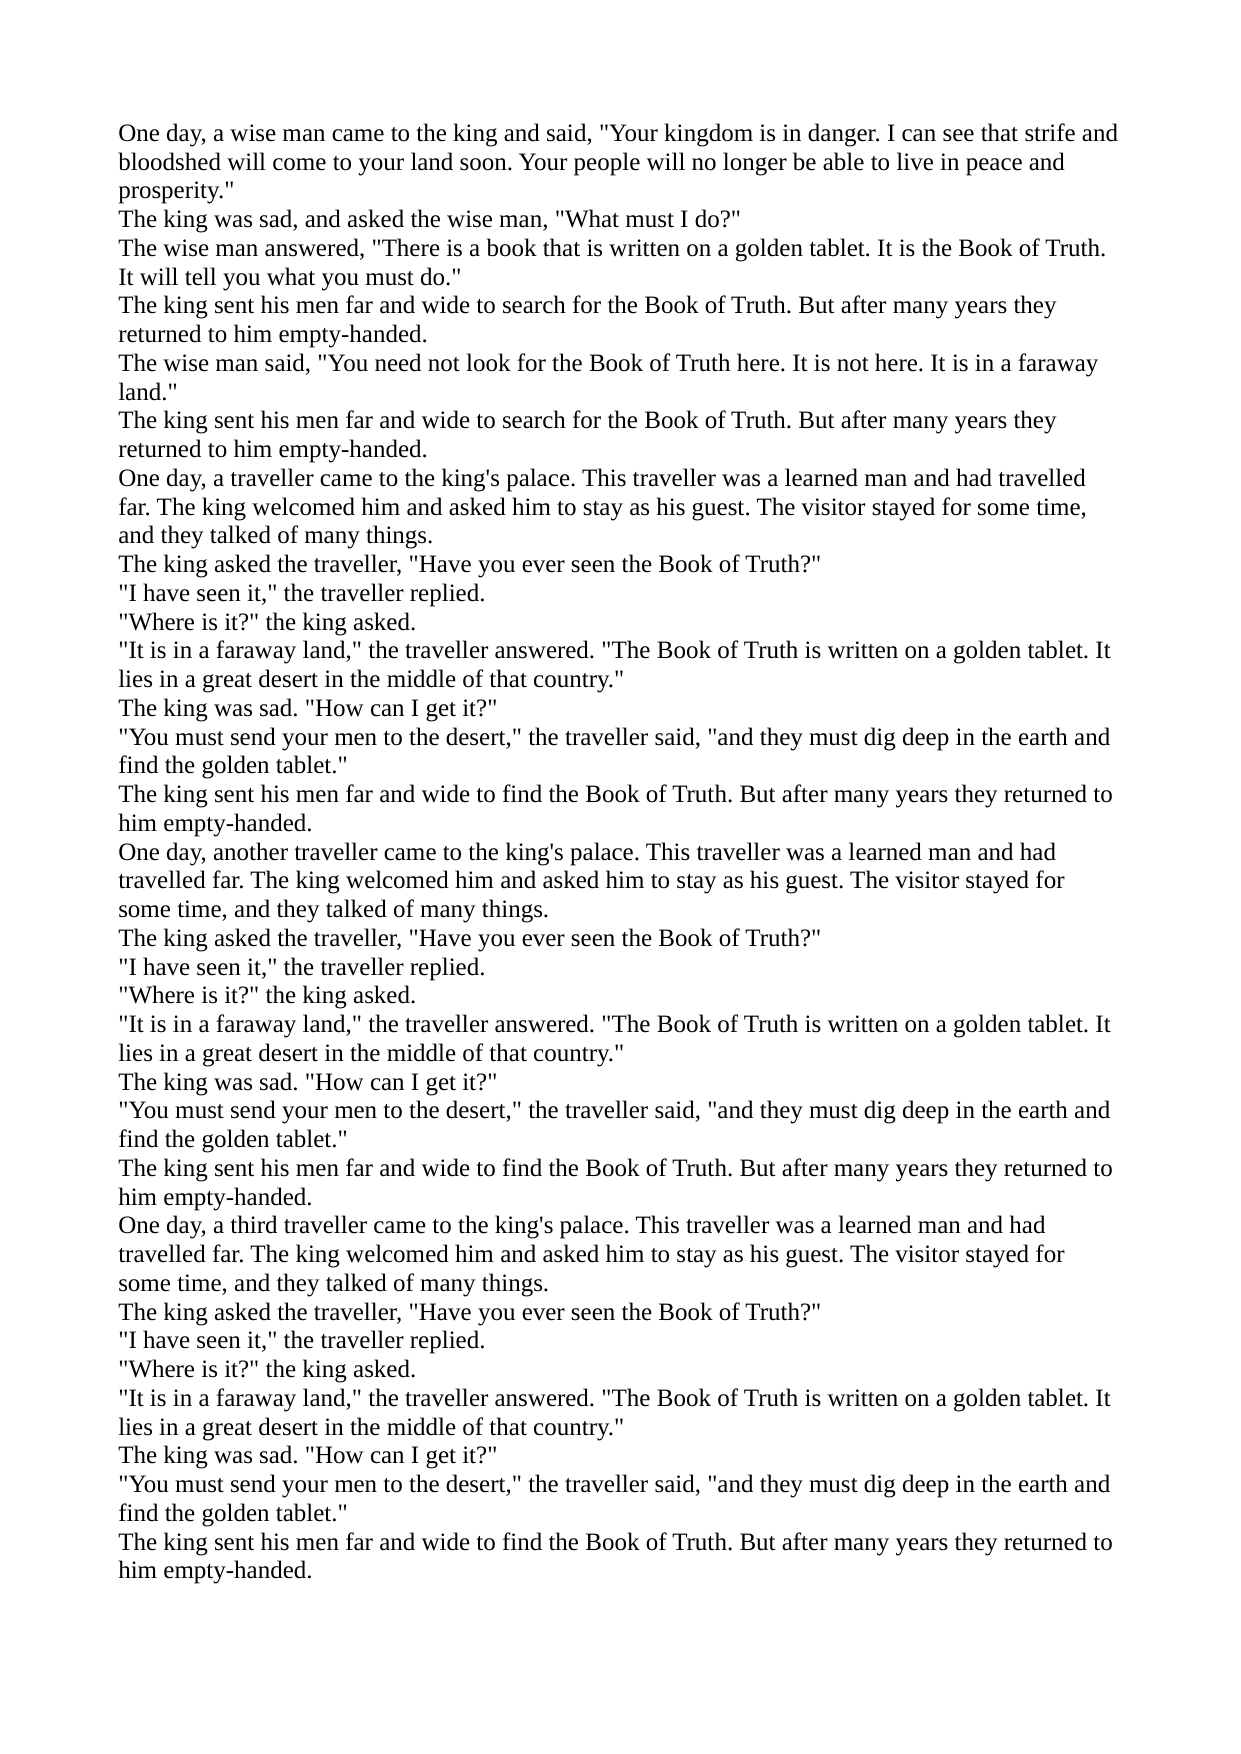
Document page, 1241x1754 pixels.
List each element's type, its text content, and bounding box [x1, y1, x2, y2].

text One day, a traveller came to the king's palace. This traveller was a learned man and had travelled far. The king welcomed him and asked him to stay as his guest. The visitor stayed for some time, and they talked of many things. [118, 463, 1122, 549]
text "It is in a faraway land," the traveller answered. "The Book of Truth is written on a golden tablet. It lies in a great desert in the middle of that country." [118, 636, 1122, 693]
text The king was sad. "How can I get it?" [118, 1067, 1122, 1096]
text "I have seen it," the traveller replied. [118, 952, 1122, 981]
text "You must send your men to the desert," the traveller said, "and they must dig deep in the earth and find the golden tablet." [118, 722, 1122, 779]
text "I have seen it," the traveller replied. [118, 578, 1122, 607]
text "Where is it?" the king asked. [118, 607, 1122, 636]
text "Where is it?" the king asked. [118, 981, 1122, 1009]
text One day, a third traveller came to the king's palace. This traveller was a learned man and had travelled far. The king welcomed him and asked him to stay as his guest. The visitor stayed for some time, and they talked of many things. [118, 1211, 1122, 1297]
text "You must send your men to the desert," the traveller said, "and they must dig deep in the earth and find the golden tablet." [118, 1096, 1122, 1153]
text One day, a wise man came to the king and said, "Your kingdom is in danger. I can see that strife and bloodshed will come to your land soon. Your people will no longer be able to live in peace and prosperity." [118, 118, 1122, 204]
text "It is in a faraway land," the traveller answered. "The Book of Truth is written on a golden tablet. It lies in a great desert in the middle of that country." [118, 1009, 1122, 1067]
text The king asked the traveller, "Have you ever seen the Book of Truth?" [118, 549, 1122, 578]
text The king was sad, and asked the wise man, "What must I do?" [118, 204, 1122, 233]
text "You must send your men to the desert," the traveller said, "and they must dig deep in the earth and find the golden tablet." [118, 1469, 1122, 1527]
text "It is in a faraway land," the traveller answered. "The Book of Truth is written on a golden tablet. It lies in a great desert in the middle of that country." [118, 1383, 1122, 1441]
text The wise man said, "You need not look for the Book of Truth here. It is not here. It is in a faraway land." [118, 348, 1122, 406]
text "I have seen it," the traveller replied. [118, 1326, 1122, 1354]
text The king asked the traveller, "Have you ever seen the Book of Truth?" [118, 923, 1122, 952]
text The king was sad. "How can I get it?" [118, 1441, 1122, 1469]
text The king sent his men far and wide to search for the Book of Truth. But after many years they returned to him empty-handed. [118, 291, 1122, 348]
text The wise man answered, "There is a book that is written on a golden tablet. It is the Book of Truth. It will tell you what you must do." [118, 233, 1122, 291]
text The king sent his men far and wide to find the Book of Truth. But after many years they returned to him empty-handed. [118, 1153, 1122, 1211]
text The king sent his men far and wide to find the Book of Truth. But after many years they returned to him empty-handed. [118, 779, 1122, 837]
text The king sent his men far and wide to search for the Book of Truth. But after many years they returned to him empty-handed. [118, 406, 1122, 463]
text The king was sad. "How can I get it?" [118, 693, 1122, 722]
text The king sent his men far and wide to find the Book of Truth. But after many years they returned to him empty-handed. [118, 1527, 1122, 1584]
text One day, another traveller came to the king's palace. This traveller was a learned man and had travelled far. The king welcomed him and asked him to stay as his guest. The visitor stayed for some time, and they talked of many things. [118, 837, 1122, 923]
text The king asked the traveller, "Have you ever seen the Book of Truth?" [118, 1297, 1122, 1326]
text "Where is it?" the king asked. [118, 1354, 1122, 1383]
